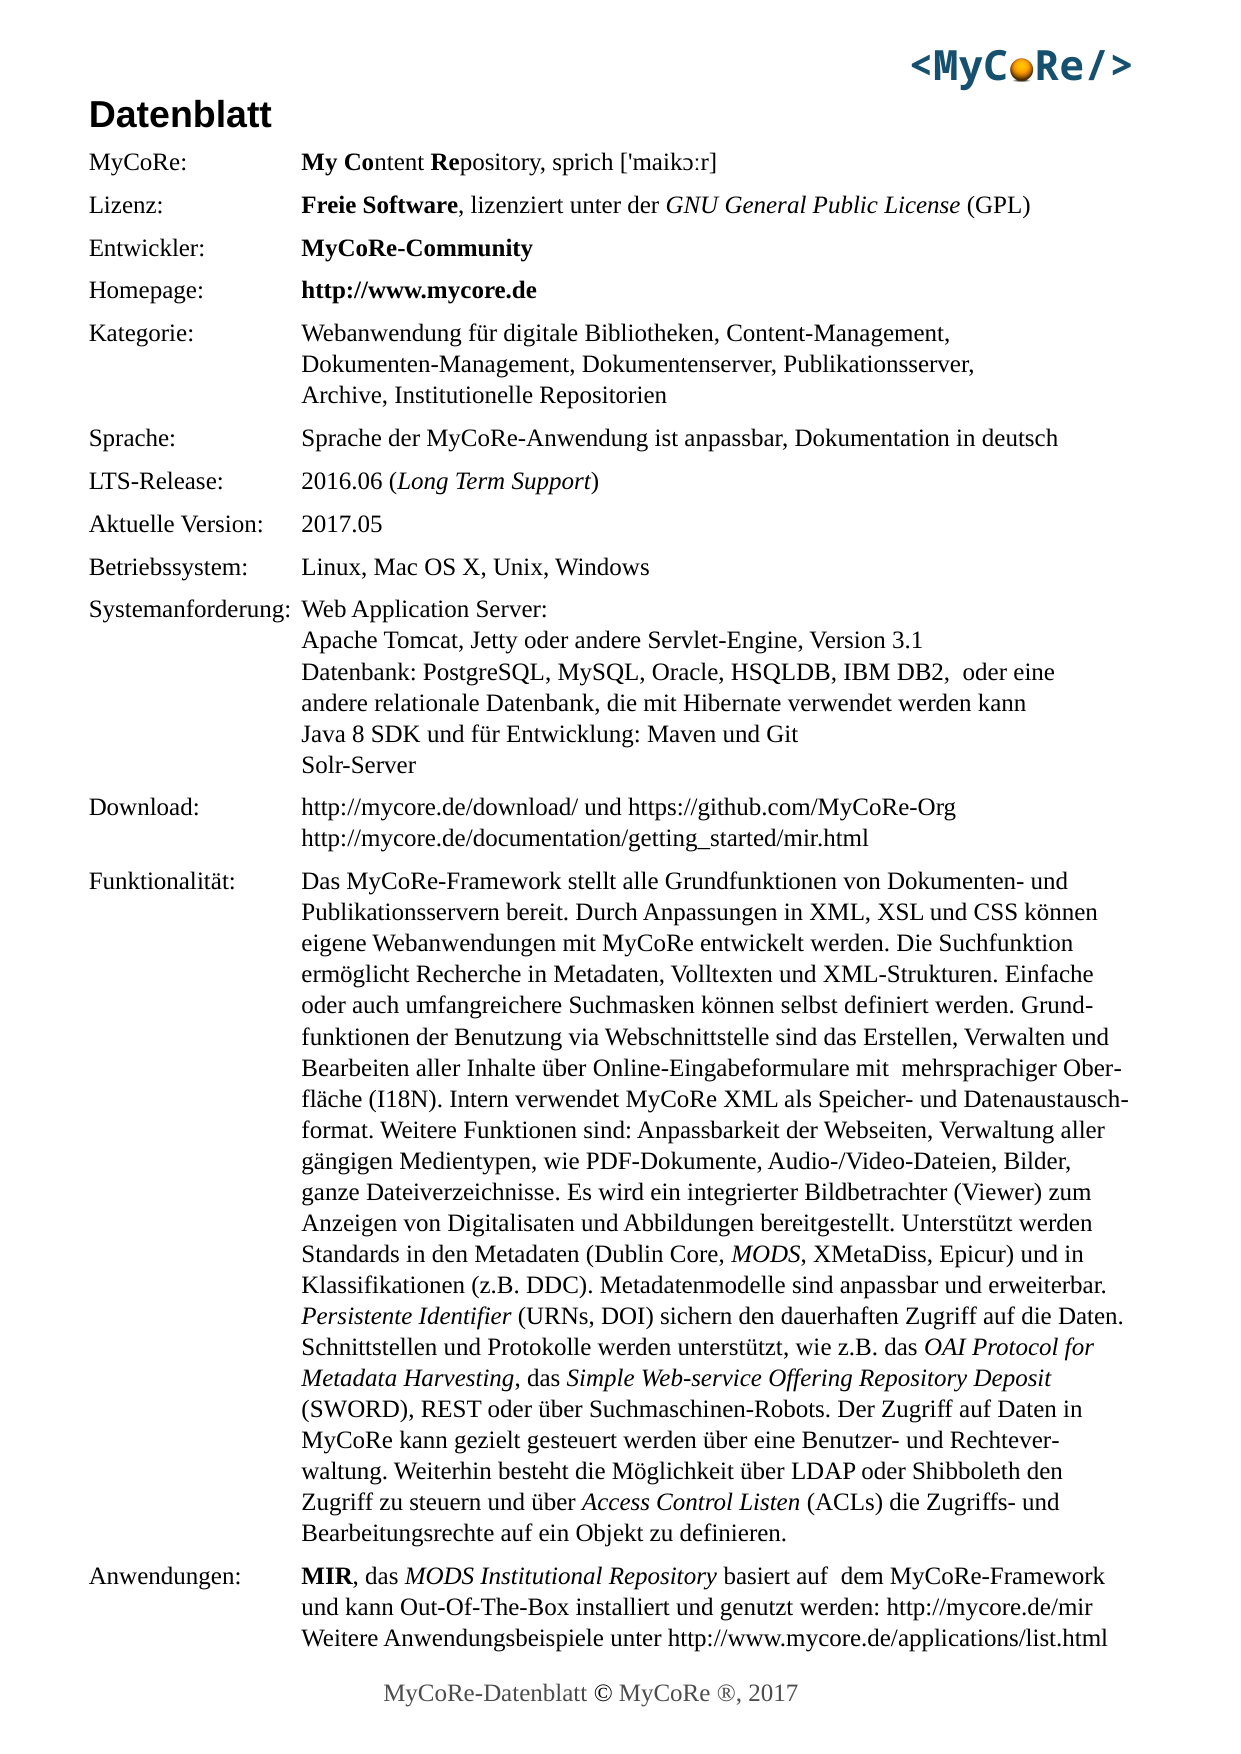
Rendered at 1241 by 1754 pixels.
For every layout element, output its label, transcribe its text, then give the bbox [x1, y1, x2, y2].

text Entwickler: MyCoRe-Community [88, 233, 1134, 261]
text Betriebssystem: Linux, Mac OS X, Unix, Windows [88, 552, 1134, 580]
text Sprache: Sprache der MyCoRe-Anwendung ist anpassbar, Dokumentation in deutsch [88, 423, 1134, 452]
picture [1008, 56, 1034, 83]
text LTS-Release: 2016.06 (Long Term Support) [88, 466, 1134, 495]
text Systemanforderung: Web Application Server: Apache Tomcat, Jetty oder andere Servlet-Engine, Version 3.1 Datenbank: PostgreSQL, MySQL, Oracle, HSQLDB, IBM DB2, oder eine andere relationale Datenbank, die mit Hibernate verwendet werden kann Java 8 SDK und für Entwicklung: Maven und Git Solr-Server [88, 594, 1139, 778]
text Homepage: http://www.mycore.de [88, 276, 1134, 304]
text Funktionalität: Das MyCoRe-Framework stellt alle Grundfunktionen von Dokumenten- und Publikationsservern bereit. Durch Anpassungen in XML, XSL und CSS können eigene Webanwendungen mit MyCoRe entwickelt werden. Die Suchfunktion ermöglicht Recherche in Metadaten, Volltexten und XML-Strukturen. Einfache oder auch umfangreichere Suchmasken können selbst definiert werden. Grund­funktionen der Benutzung via Webschnittstelle sind das Erstellen, Verwalten und Bearbeiten aller Inhalte über Online-Eingabeformulare mit mehrsprachiger Ober­fläche (I18N). Intern verwendet MyCoRe XML als Speicher- und Datenaustausch­format. Weitere Funktionen sind: Anpassbarkeit der Webseiten, Verwaltung aller gängigen Medientypen, wie PDF-Dokumente, Audio-/Video-Dateien, Bilder, ganze Dateiverzeichnisse. Es wird ein integrierter Bildbetrachter (Viewer) zum Anzeigen von Digitalisaten und Abbildungen bereitgestellt. Unterstützt werden Standards in den Metadaten (Dublin Core, MODS, XMetaDiss, Epicur) und in Klassifikationen (z.B. DDC). Metadatenmodelle sind anpassbar und erweiterbar. Persistente Identifier (URNs, DOI) sichern den dauerhaften Zugriff auf die Daten. Schnittstellen und Protokolle werden unterstützt, wie z.B. das OAI Protocol for Metadata Harvesting, das Simple Web-service Offering Repository Deposit (SWORD), REST oder über Suchmaschinen-Robots. Der Zugriff auf Daten in MyCoRe kann gezielt gesteuert werden über eine Benutzer- und Rechte­ver­waltung. Weiterhin besteht die Möglichkeit über LDAP oder Shibboleth den Zugriff zu steuern und über Access Control Listen (ACLs) die Zugriffs- und Bearbeitungsrechte auf ein Objekt zu definieren. [88, 866, 1132, 1547]
text MyCoRe: My Content Repository, sprich ['maikɔːr] [88, 147, 1134, 176]
text Kategorie: Webanwendung für digitale Bibliotheken, Content-Management, Dokumenten-Management, Dokumentenserver, Publikationsserver, Archive, Institutionelle Repositorien [88, 318, 1134, 409]
text Lizenz: Freie Software, lizenziert unter der GNU General Public License (GPL) [88, 190, 1134, 219]
text Download: http://mycore.de/download/ und https://github.com/MyCoRe-Org http://mycore.de/documentation/getting_started/mir.html [88, 792, 1134, 852]
text Aktuelle Version: 2017.05 [88, 509, 1134, 538]
text Anwendungen: MIR, das MODS Institutional Repository basiert auf dem MyCoRe-Framework und kann Out-Of-The-Box installiert und genutzt werden: http://mycore.de/mir Weitere Anwendungsbeispiele unter http://www.mycore.de/applications/list.html [88, 1561, 1132, 1652]
